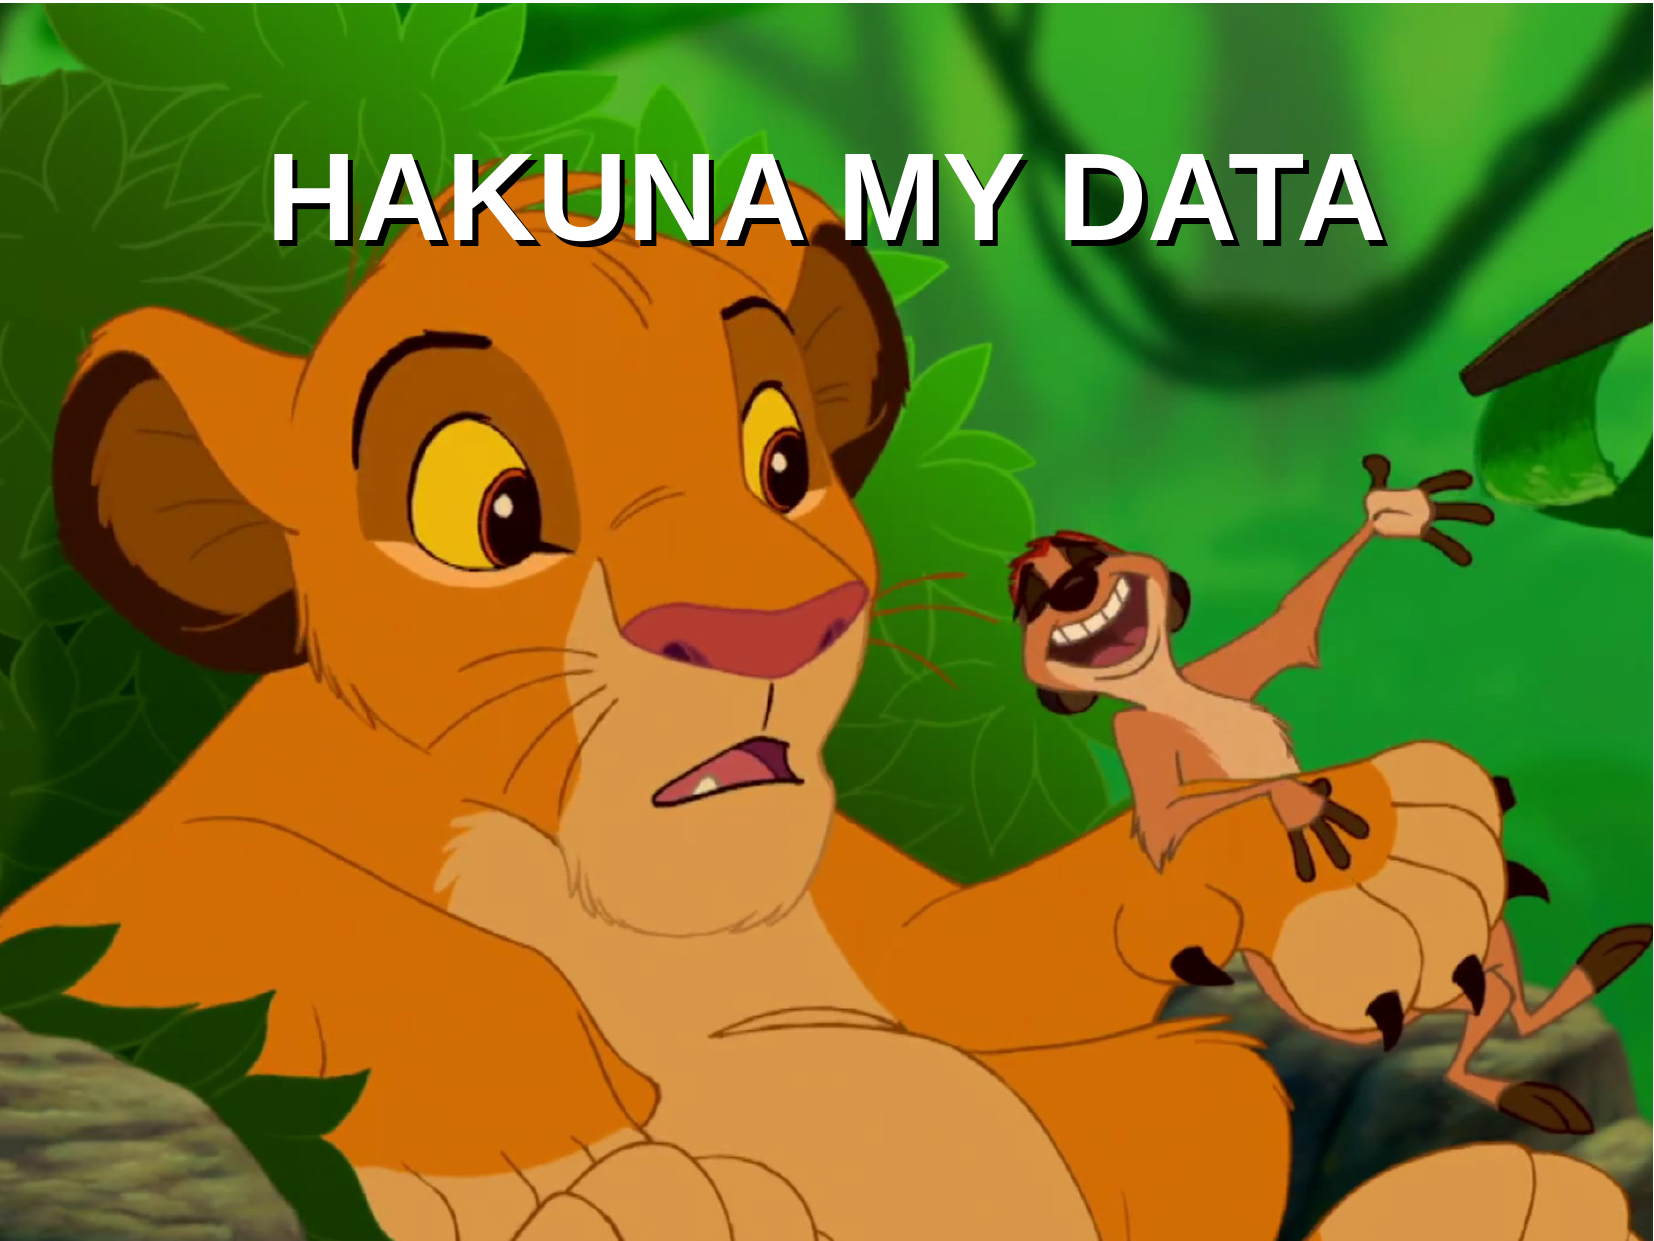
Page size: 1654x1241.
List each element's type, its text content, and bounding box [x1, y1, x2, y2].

picture [0, 3, 1653, 1241]
subtitle HAKUNA MY DATA [82, 94, 1571, 301]
